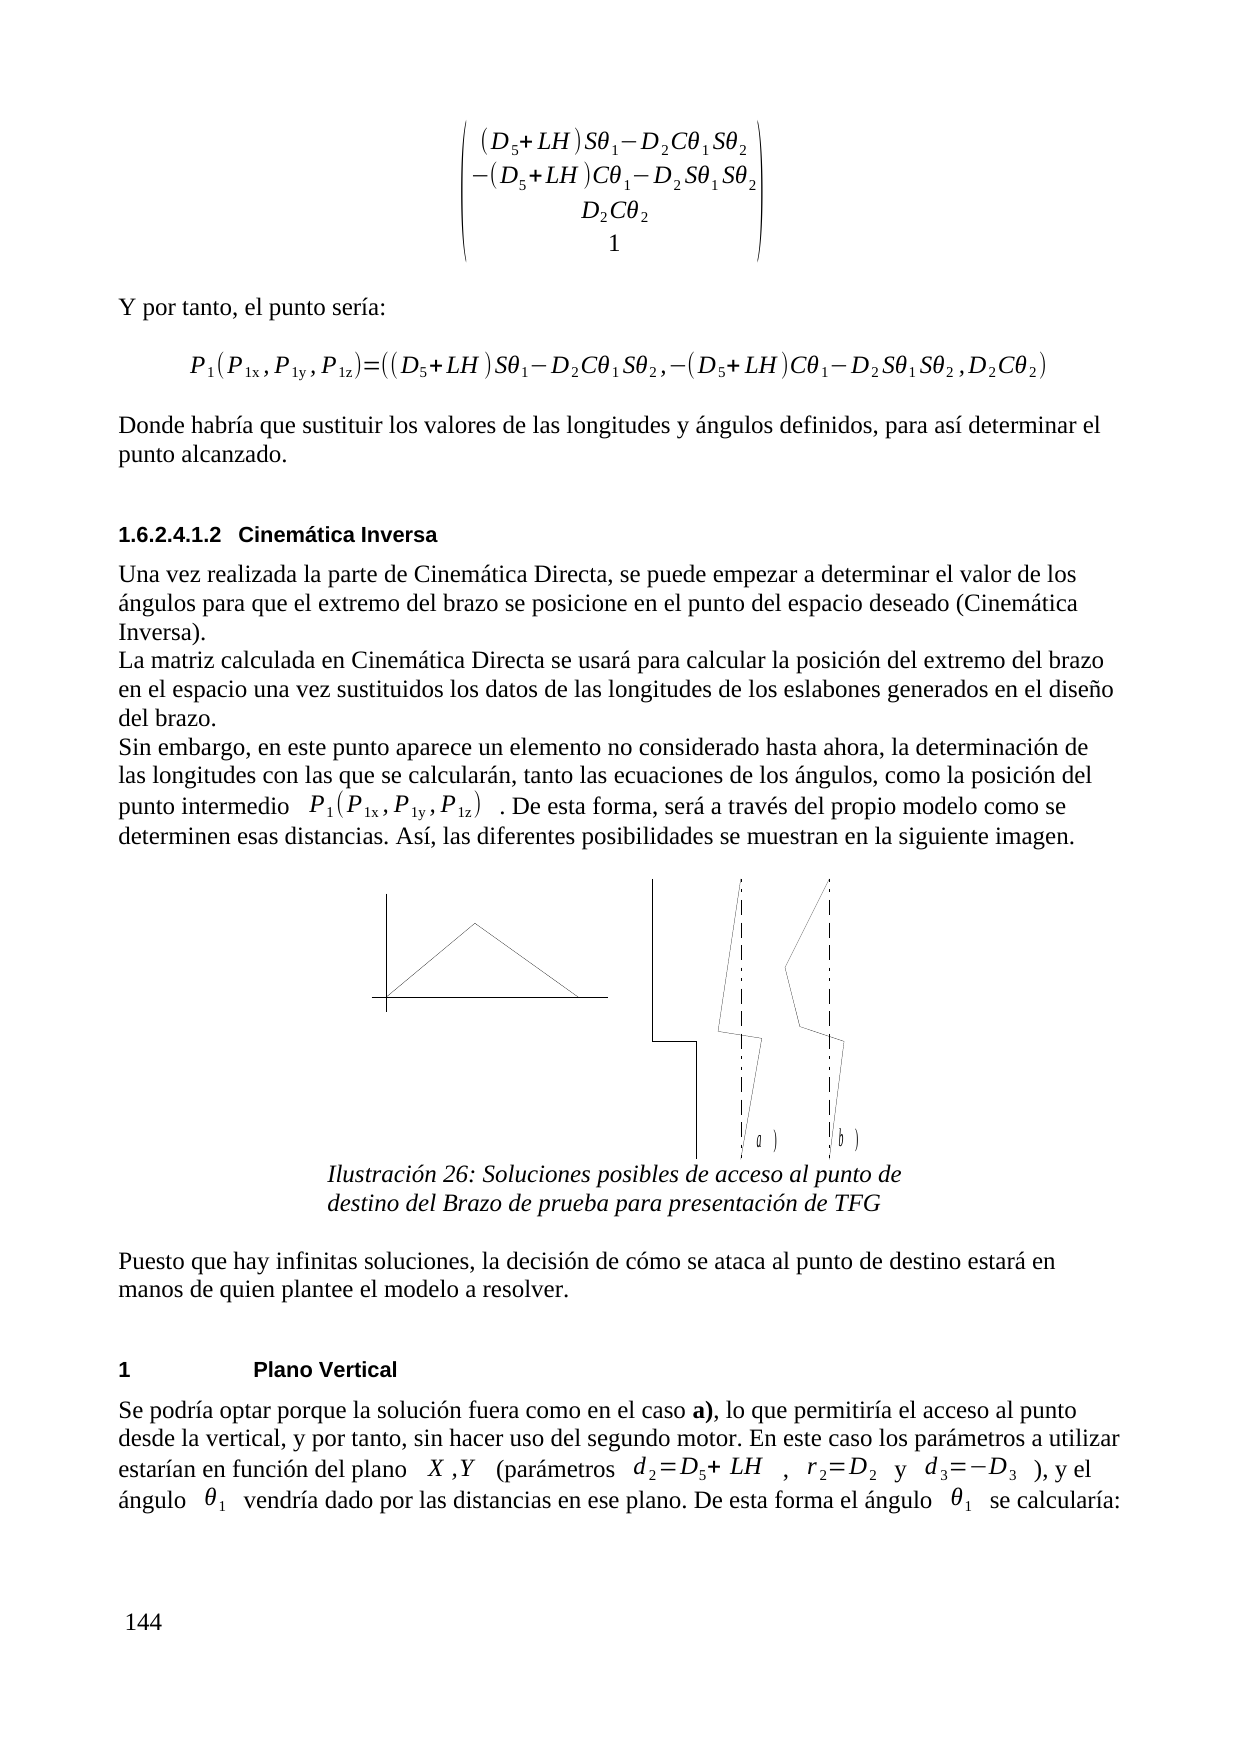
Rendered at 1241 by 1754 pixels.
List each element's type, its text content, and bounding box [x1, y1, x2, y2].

text Puesto que hay infinitas soluciones, la decisión de cómo se ataca al punto de destino estará en manos de quien plantee el modelo a resolver. [118, 1246, 1122, 1303]
text Donde habría que sustituir los valores de las longitudes y ángulos definidos, para así determinar el punto alcanzado. [118, 410, 1122, 468]
text La matriz calculada en Cinemática Directa se usará para calcular la posición del extremo del brazo en el espacio una vez sustituidos los datos de las longitudes de los eslabones generados en el diseño del brazo. [118, 646, 1122, 732]
subtitle Plano Vertical [118, 1357, 1122, 1382]
text Y por tanto, el punto sería: [118, 292, 1122, 321]
text Sin embargo, en este punto aparece un elemento no considerado hasta ahora, la determinación de las longitudes con las que se calcularán, tanto las ecuaciones de los ángulos, como la posición del punto intermedio. De esta forma, será a través del propio modelo como se determinen esas distancias. Así, las diferentes posibilidades se muestran en la siguiente imagen. [118, 732, 1122, 850]
text Ilustración 26: Soluciones posibles de acceso al punto de destino del Brazo de prueba para presentación de TFG [327, 891, 913, 1217]
subtitle Cinemática Inversa [118, 522, 1122, 547]
text Una vez realizada la parte de Cinemática Directa, se puede empezar a determinar el valor de los ángulos para que el extremo del brazo se posicione en el punto del espacio deseado (Cinemática Inversa). [118, 559, 1122, 646]
text Se podría optar porque la solución fuera como en el caso a), lo que permitiría el acceso al punto desde la vertical, y por tanto, sin hacer uso del segundo motor. En este caso los parámetros a utilizar estarían en función del plano(parámetros,y), y el ángulovendría dado por las distancias en ese plano. De esta forma el ángulose calcularía: [118, 1395, 1122, 1515]
